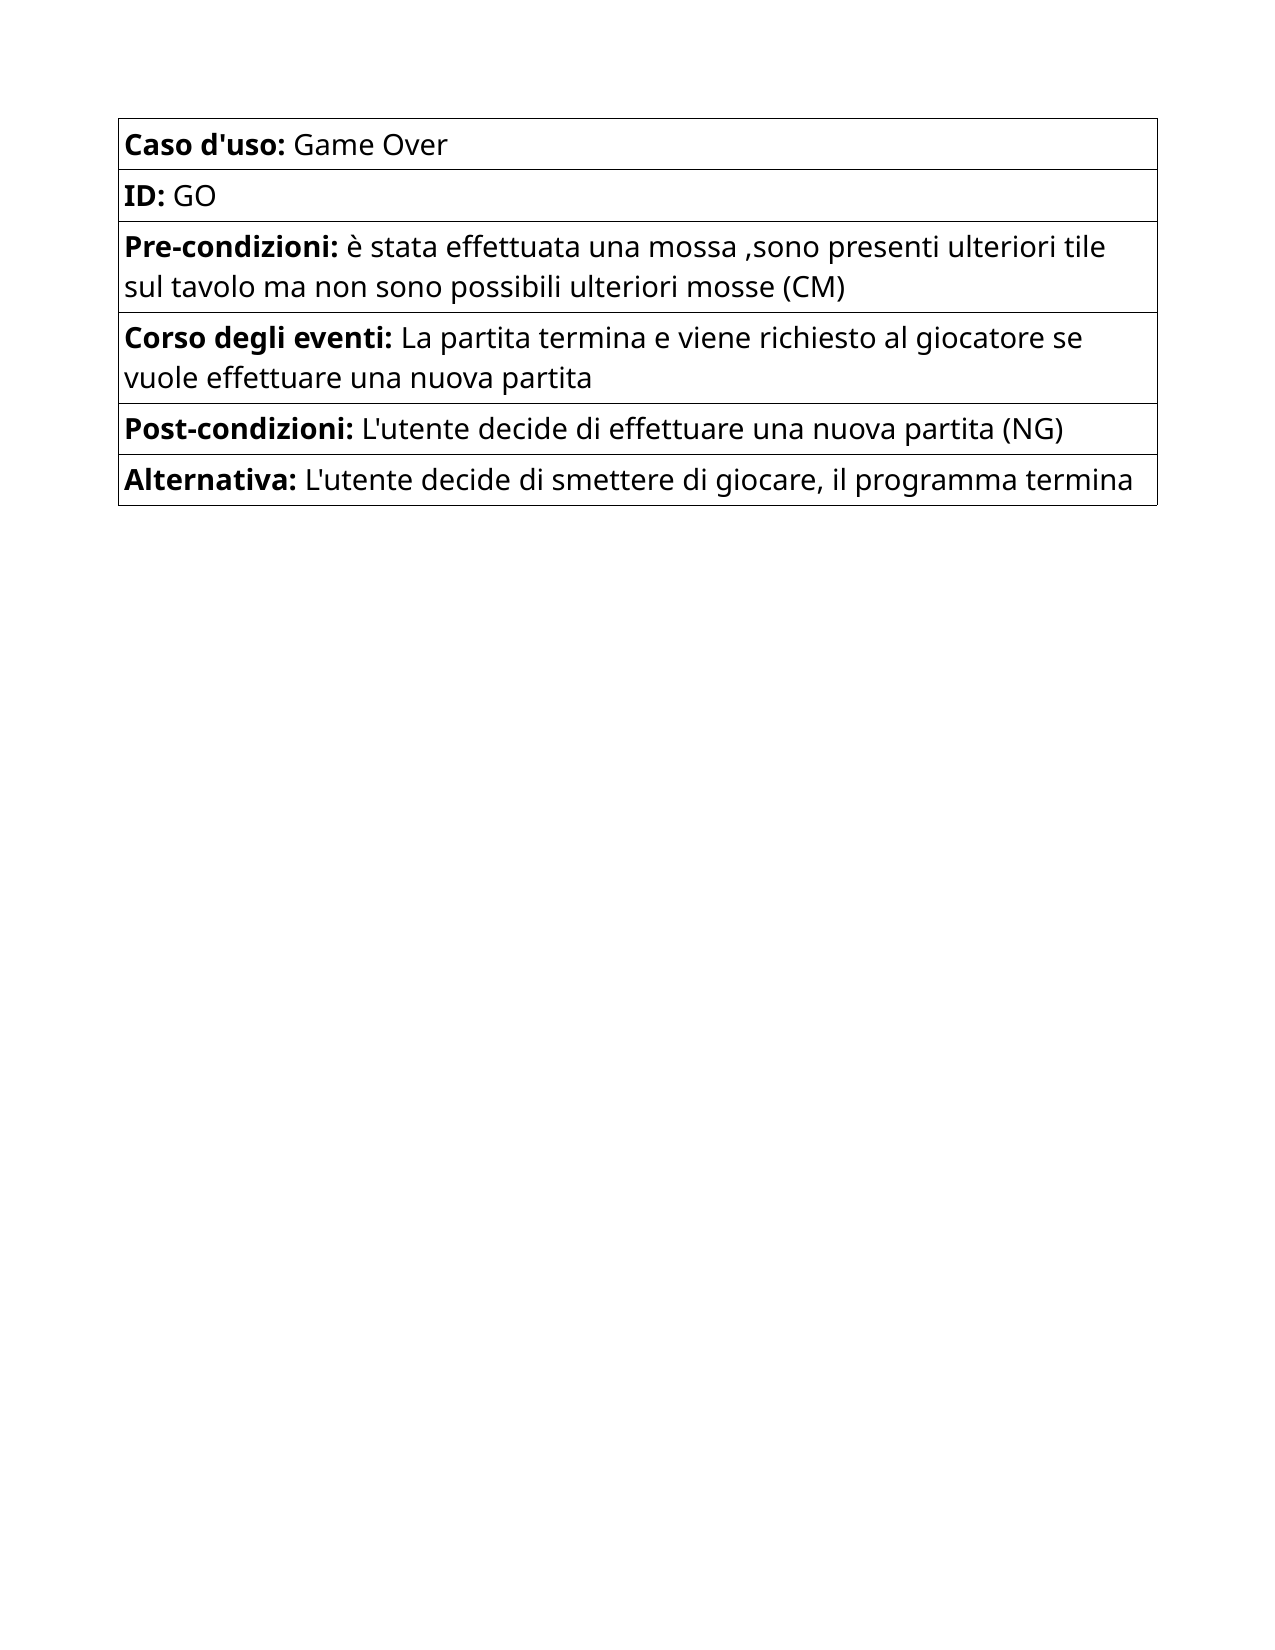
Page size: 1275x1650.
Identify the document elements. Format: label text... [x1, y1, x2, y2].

table_cell Pre-condizioni: è stata effettuata una mossa ,sono presenti ulteriori tile sul tavolo ma non sono possibili ulteriori mosse (CM) [119, 222, 1157, 312]
table_cell Post-condizioni: L'utente decide di effettuare una nuova partita (NG) [119, 404, 1157, 454]
table_cell ID: GO [119, 170, 1157, 221]
table_header Caso d'uso: Game Over [119, 119, 1157, 169]
table_cell Alternativa: L'utente decide di smettere di giocare, il programma termina [119, 455, 1157, 505]
table_cell Corso degli eventi: La partita termina e viene richiesto al giocatore se vuole effettuare una nuova partita [119, 313, 1157, 402]
